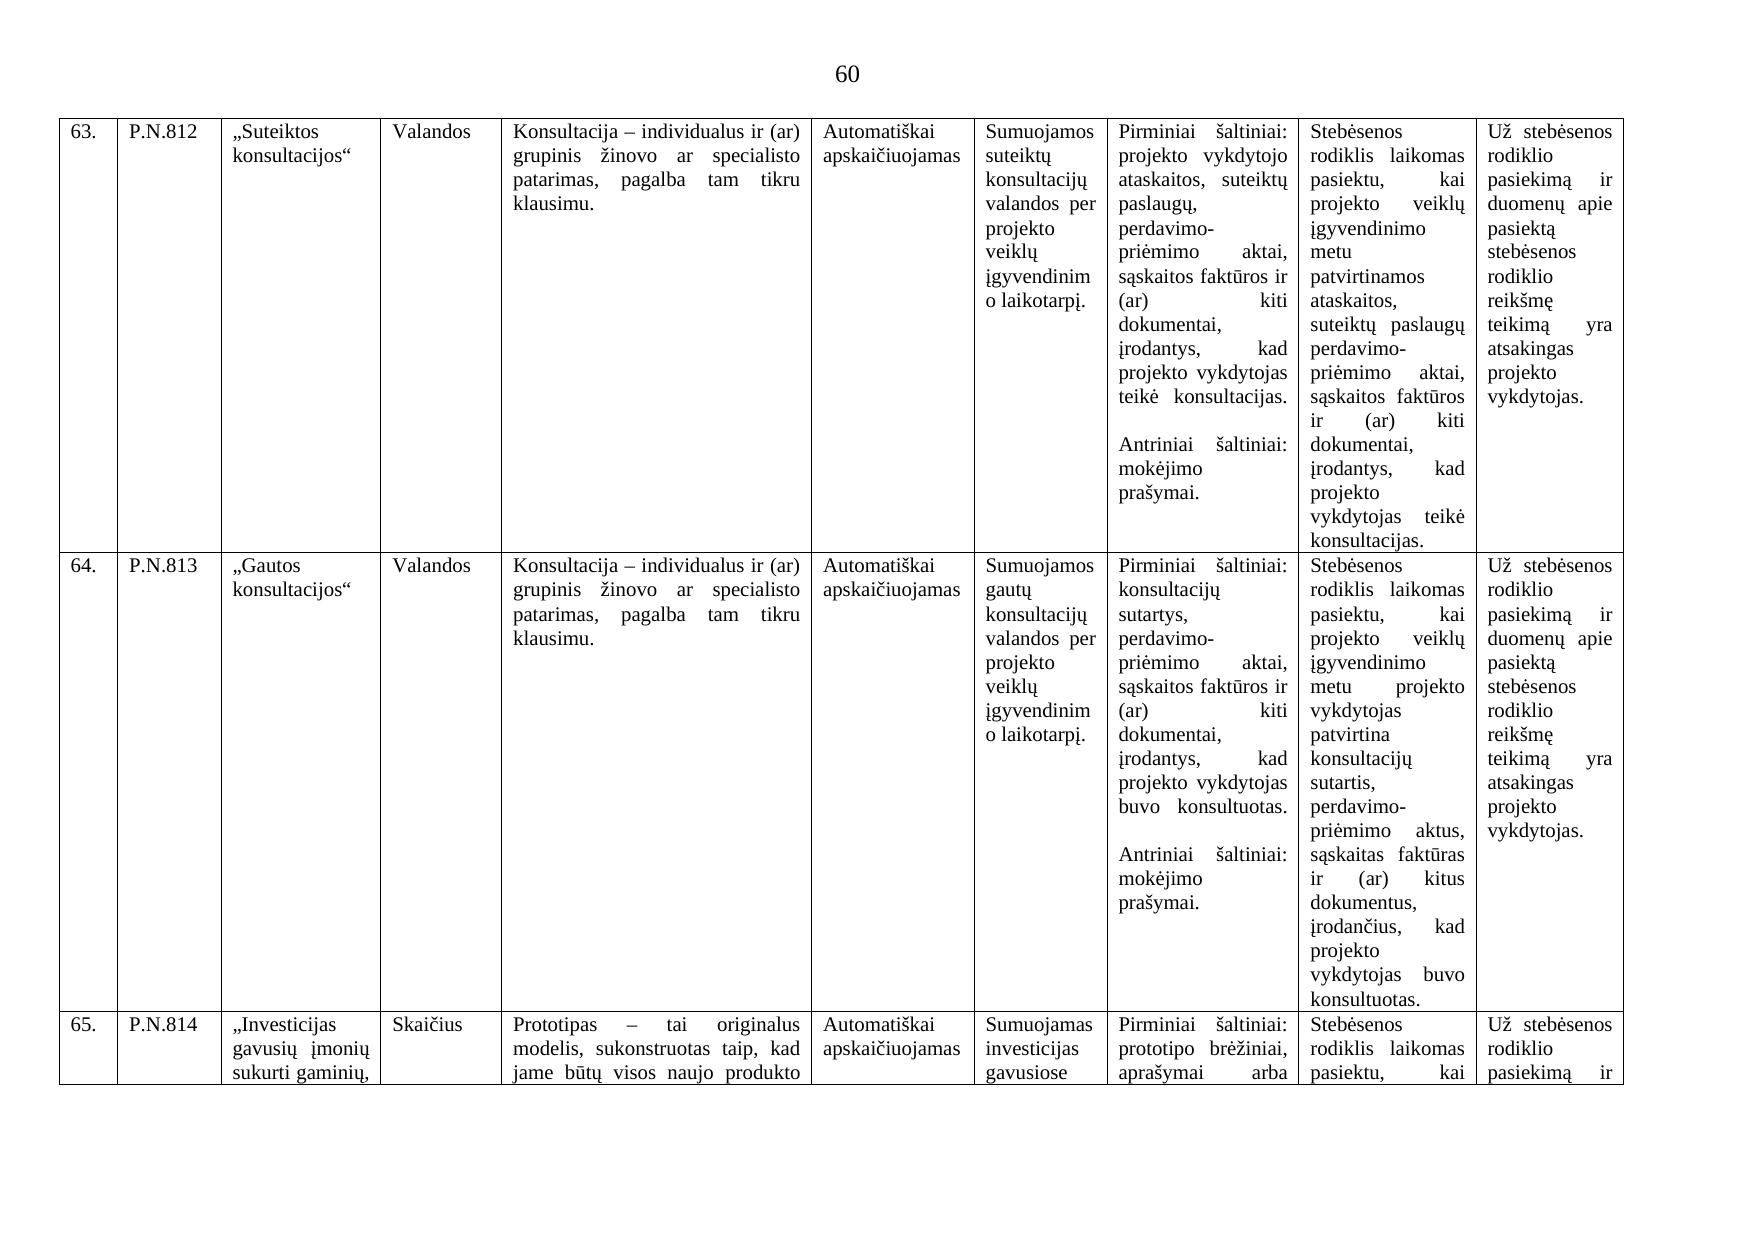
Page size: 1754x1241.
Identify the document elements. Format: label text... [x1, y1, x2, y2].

table_cell Prototipas – tai originalus modelis, sukonstruotas taip, kad jame būtų visos naujo produkto [502, 1012, 811, 1084]
table_cell P.N.812 [118, 119, 221, 552]
table_cell Automatiškai apskaičiuojamas [812, 553, 974, 1011]
table_cell Automatiškai apskaičiuojamas [812, 119, 974, 552]
table_cell Sumuojamas investicijas gavusiose [975, 1012, 1107, 1084]
table_cell Konsultacija – individualus ir (ar) grupinis žinovo ar specialisto patarimas, pagalba tam tikru klausimu. [502, 553, 811, 1011]
table_cell Stebėsenos rodiklis laikomas pasiektu, kai projekto veiklų įgyvendinimo metu patvirtinamos ataskaitos, suteiktų paslaugų perdavimo-priėmimo aktai, sąskaitos faktūros ir (ar) kiti dokumentai, įrodantys, kad projekto vykdytojas teikė konsultacijas. [1299, 119, 1476, 552]
table_cell Sumuojamos suteiktų konsultacijų valandos per projekto veiklų įgyvendinimo laikotarpį. [975, 119, 1107, 552]
table_cell „Gautos konsultacijos“ [222, 553, 380, 1011]
table_cell Valandos [381, 553, 501, 1011]
table_cell Už stebėsenos rodiklio pasiekimą ir duomenų apie pasiektą stebėsenos rodiklio reikšmę teikimą yra atsakingas projekto vykdytojas. [1477, 119, 1623, 552]
table_cell Pirminiai šaltiniai: konsultacijų sutartys, perdavimo-priėmimo aktai, sąskaitos faktūros ir (ar) kiti dokumentai, įrodantys, kad projekto vykdytojas buvo konsultuotas. Antriniai šaltiniai: mokėjimo prašymai. [1108, 553, 1298, 1011]
table_cell Konsultacija – individualus ir (ar) grupinis žinovo ar specialisto patarimas, pagalba tam tikru klausimu. [502, 119, 811, 552]
table_cell Pirminiai šaltiniai: prototipo brėžiniai, aprašymai arba [1108, 1012, 1298, 1084]
table_cell Valandos [381, 119, 501, 552]
table_cell Už stebėsenos rodiklio pasiekimą ir [1477, 1012, 1623, 1084]
table_cell P.N.813 [118, 553, 221, 1011]
table_cell P.N.814 [118, 1012, 221, 1084]
table_cell Skaičius [381, 1012, 501, 1084]
table_cell Stebėsenos rodiklis laikomas pasiektu, kai [1299, 1012, 1476, 1084]
table_cell Pirminiai šaltiniai: projekto vykdytojo ataskaitos, suteiktų paslaugų, perdavimo-priėmimo aktai, sąskaitos faktūros ir (ar) kiti dokumentai, įrodantys, kad projekto vykdytojas teikė konsultacijas. Antriniai šaltiniai: mokėjimo prašymai. [1108, 119, 1298, 552]
table_cell 64. [60, 553, 117, 1011]
table_cell 65. [60, 1012, 117, 1084]
table_cell „Suteiktos konsultacijos“ [222, 119, 380, 552]
table_cell Stebėsenos rodiklis laikomas pasiektu, kai projekto veiklų įgyvendinimo metu projekto vykdytojas patvirtina konsultacijų sutartis, perdavimo-priėmimo aktus, sąskaitas faktūras ir (ar) kitus dokumentus, įrodančius, kad projekto vykdytojas buvo konsultuotas. [1299, 553, 1476, 1011]
table_cell Sumuojamos gautų konsultacijų valandos per projekto veiklų įgyvendinimo laikotarpį. [975, 553, 1107, 1011]
table_cell Už stebėsenos rodiklio pasiekimą ir duomenų apie pasiektą stebėsenos rodiklio reikšmę teikimą yra atsakingas projekto vykdytojas. [1477, 553, 1623, 1011]
table_cell Automatiškai apskaičiuojamas [812, 1012, 974, 1084]
table_cell 63. [60, 119, 117, 552]
table_cell „Investicijas gavusių įmonių sukurti gaminių, [222, 1012, 380, 1084]
